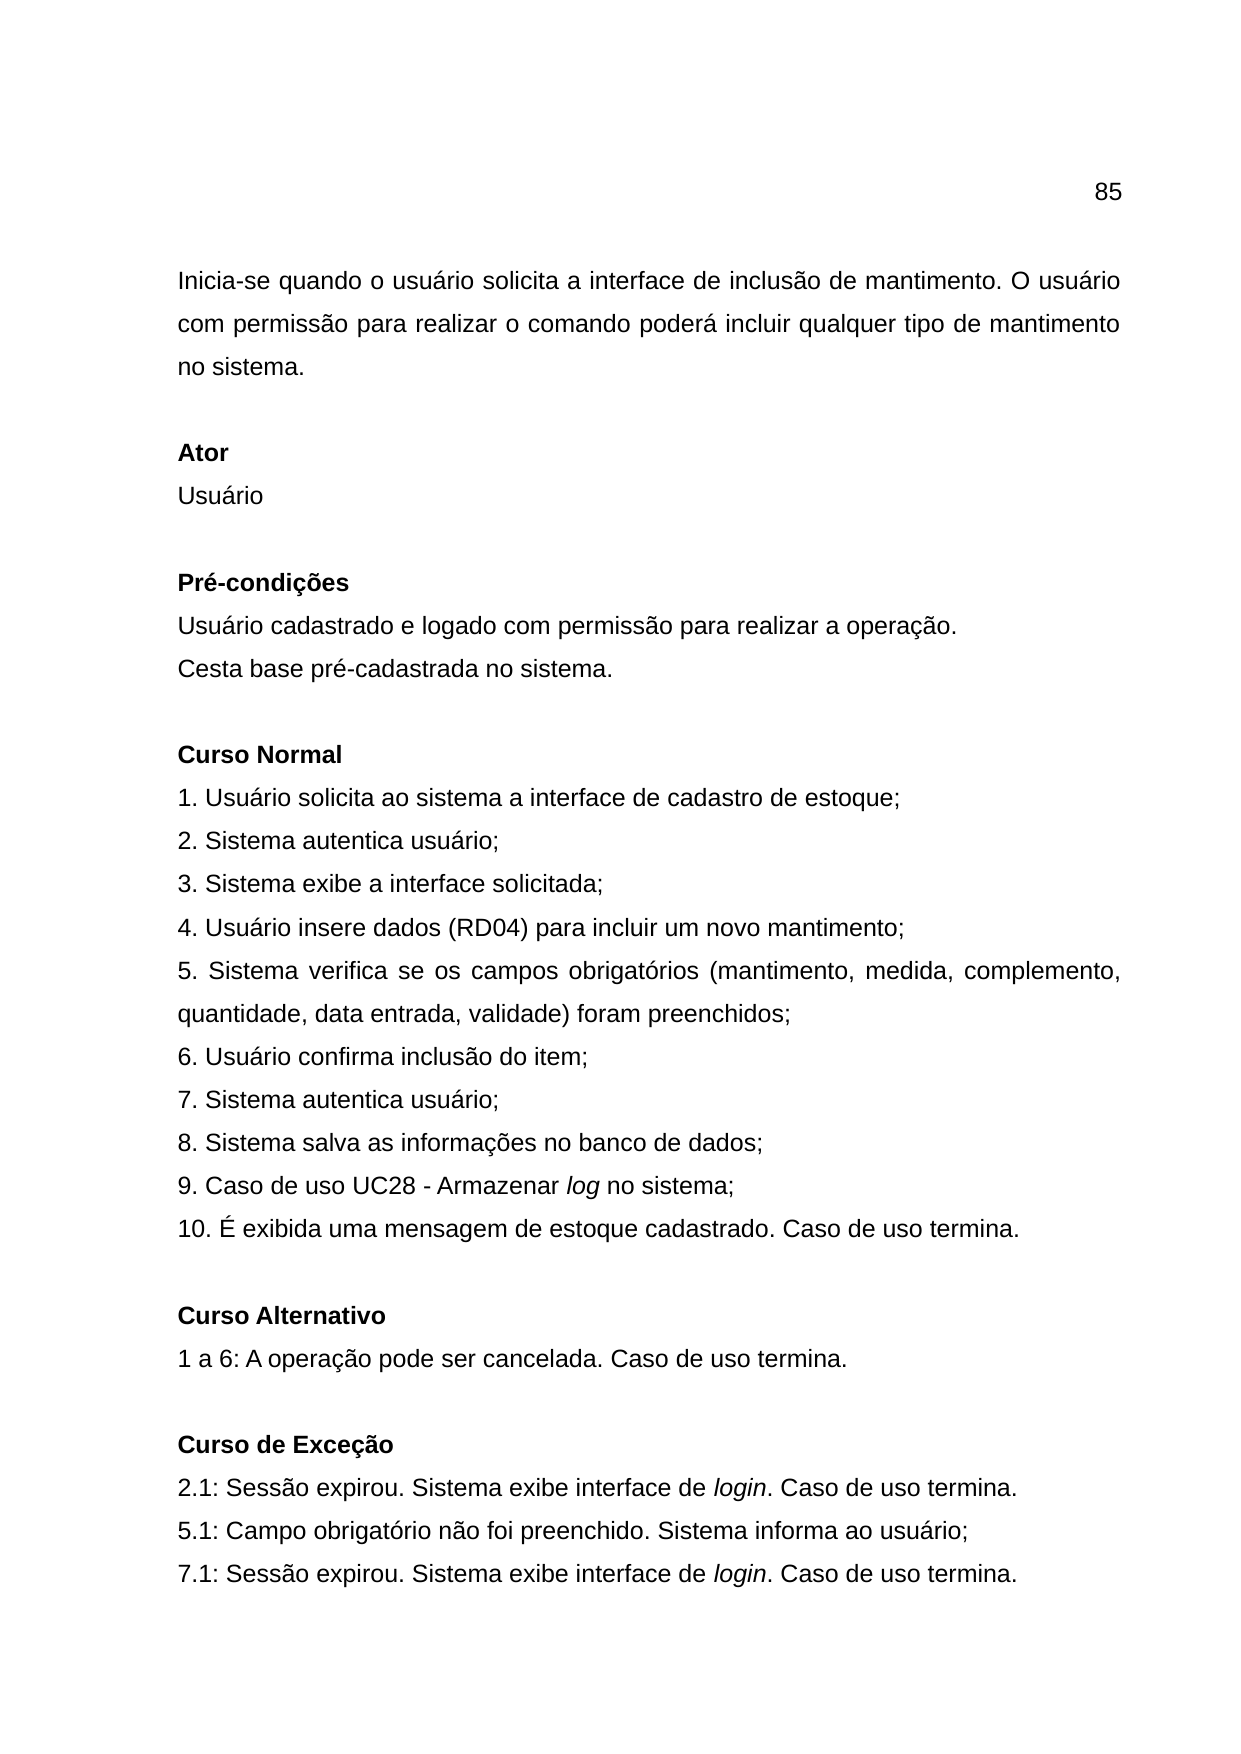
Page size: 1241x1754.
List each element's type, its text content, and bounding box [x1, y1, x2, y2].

text 2. Sistema autentica usuário; [177, 826, 1122, 855]
text Curso Alternativo [177, 1301, 1122, 1329]
text 4. Usuário insere dados (RD04) para incluir um novo mantimento; [177, 913, 1122, 941]
text 1 a 6: A operação pode ser cancelada. Caso de uso termina. [177, 1344, 1122, 1373]
text 5.1: Campo obrigatório não foi preenchido. Sistema informa ao usuário; [177, 1516, 1122, 1545]
text Curso Normal [177, 740, 1122, 769]
text Usuário [177, 481, 1122, 510]
text Inicia-se quando o usuário solicita a interface de inclusão de mantimento. O usuário com permissão para realizar o comando poderá incluir qualquer tipo de mantimento no sistema. [177, 266, 1122, 381]
text 2.1: Sessão expirou. Sistema exibe interface de login. Caso de uso termina. [177, 1473, 1122, 1502]
text 8. Sistema salva as informações no banco de dados; [177, 1128, 1122, 1157]
text 9. Caso de uso UC28 - Armazenar log no sistema; [177, 1171, 1122, 1200]
text Curso de Exceção [177, 1430, 1122, 1459]
text 7.1: Sessão expirou. Sistema exibe interface de login. Caso de uso termina. [177, 1559, 1122, 1588]
text Usuário cadastrado e logado com permissão para realizar a operação. [177, 611, 1122, 639]
text Pré-condições [177, 568, 1122, 596]
text Cesta base pré-cadastrada no sistema. [177, 654, 1122, 683]
text 6. Usuário confirma inclusão do item; [177, 1042, 1122, 1071]
text 5. Sistema verifica se os campos obrigatórios (mantimento, medida, complemento, quantidade, data entrada, validade) foram preenchidos; [177, 956, 1122, 1028]
text 3. Sistema exibe a interface solicitada; [177, 869, 1122, 898]
text 1. Usuário solicita ao sistema a interface de cadastro de estoque; [177, 783, 1122, 812]
text 7. Sistema autentica usuário; [177, 1085, 1122, 1114]
text Ator [177, 438, 1122, 467]
text 10. É exibida uma mensagem de estoque cadastrado. Caso de uso termina. [177, 1214, 1122, 1243]
